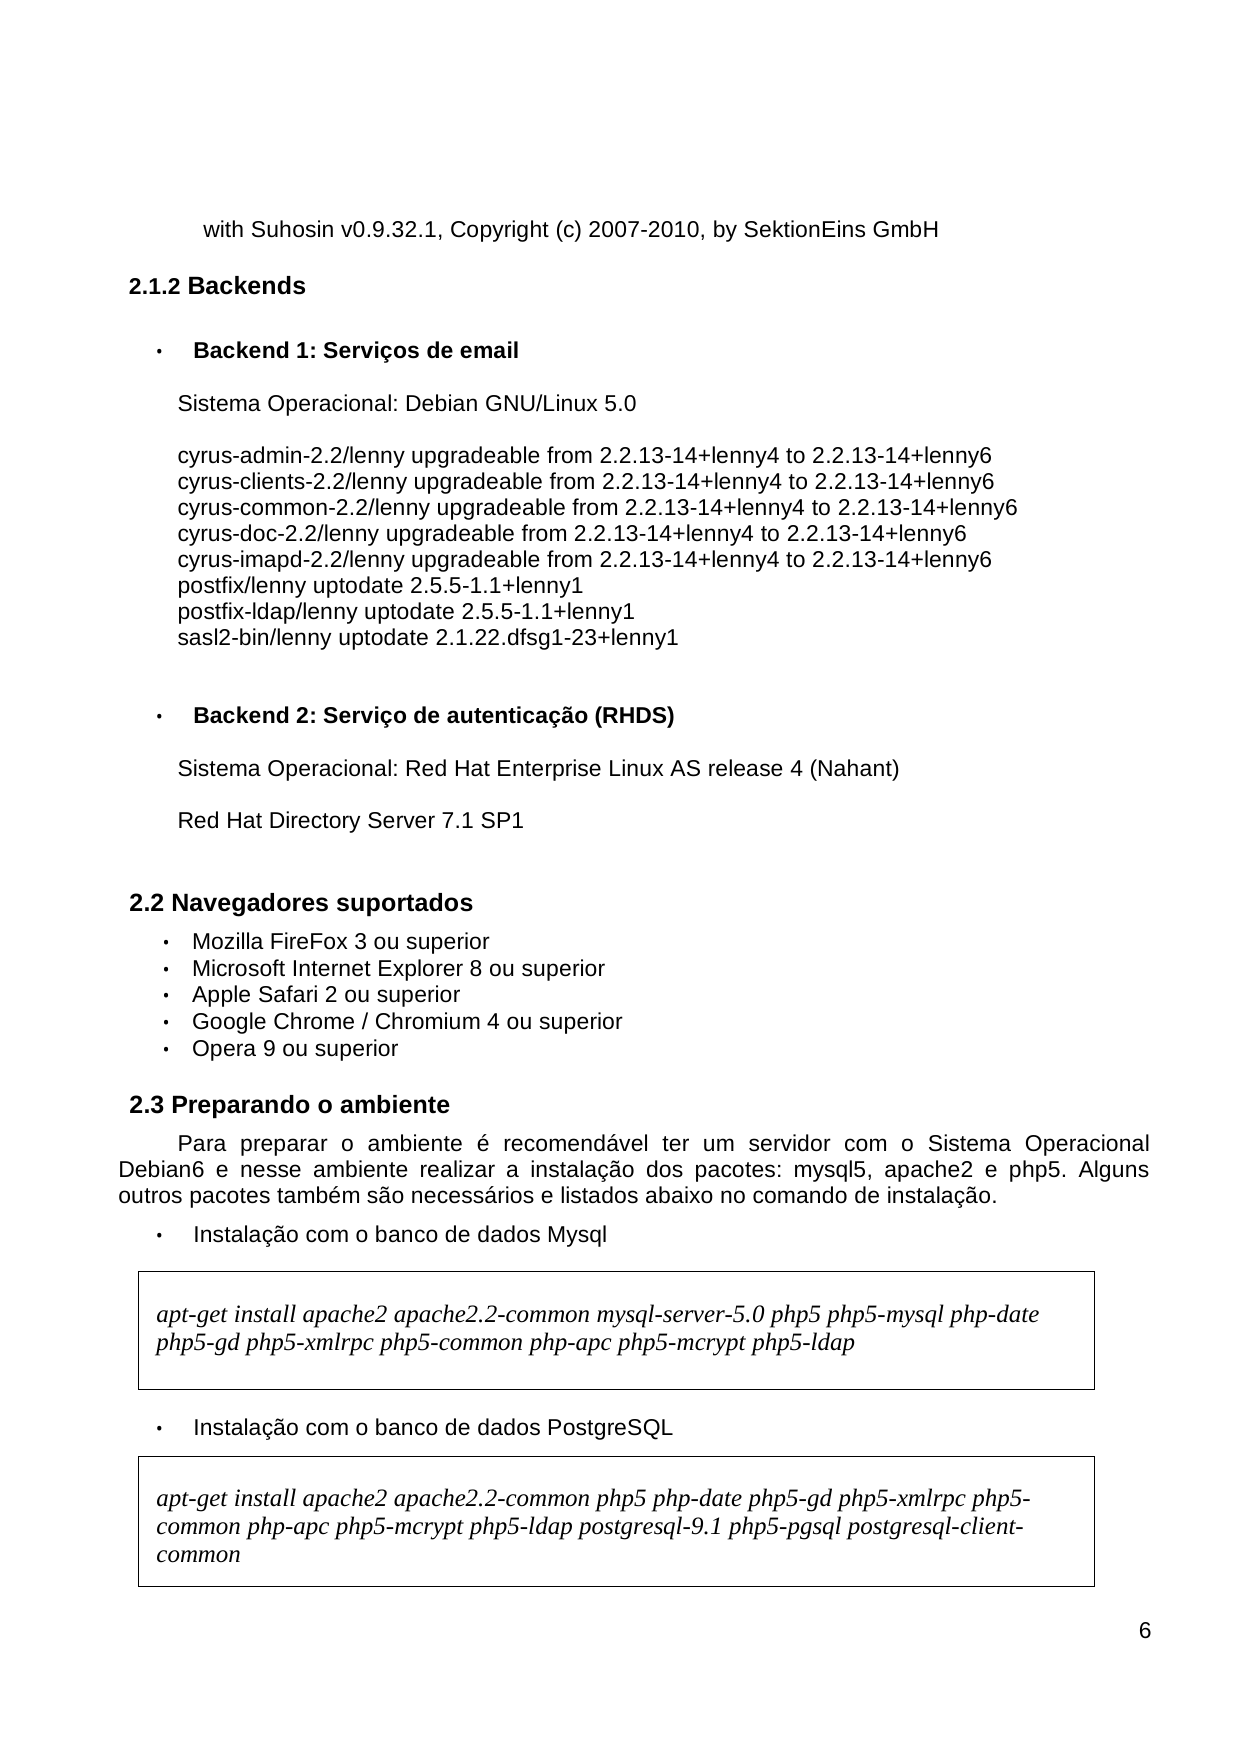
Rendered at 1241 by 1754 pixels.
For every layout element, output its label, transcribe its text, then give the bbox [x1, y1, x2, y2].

text with Suhosin v0.9.32.1, Copyright (c) 2007-2010, by SektionEins GmbH [118, 216, 1152, 242]
text cyrus-imapd-2.2/lenny upgradeable from 2.2.13-14+lenny4 to 2.2.13-14+lenny6 [118, 546, 1152, 572]
text cyrus-doc-2.2/lenny upgradeable from 2.2.13-14+lenny4 to 2.2.13-14+lenny6 [118, 520, 1152, 546]
list Microsoft Internet Explorer 8 ou superior [162, 955, 1152, 982]
text Red Hat Directory Server 7.1 SP1 [118, 807, 1152, 833]
text sasl2-bin/lenny uptodate 2.1.22.dfsg1-23+lenny1 [118, 624, 1152, 651]
list Backend 2: Serviço de autenticação (RHDS) [156, 703, 1152, 729]
text cyrus-admin-2.2/lenny upgradeable from 2.2.13-14+lenny4 to 2.2.13-14+lenny6 [118, 442, 1152, 468]
list Backend 1: Serviços de email [156, 338, 1152, 364]
list Mozilla FireFox 3 ou superior [162, 929, 1152, 955]
list Apple Safari 2 ou superior [162, 982, 1152, 1008]
subtitle Navegadores suportados [122, 889, 1152, 917]
subtitle Backends [122, 272, 1152, 300]
text Para preparar o ambiente é recomendável ter um servidor com o Sistema Operacional Debian6 e nesse ambiente realizar a instalação dos pacotes: mysql5, apache2 e php5. Alguns outros pacotes também são necessários e listados abaixo no comando de instalação. [118, 1131, 1152, 1209]
text Sistema Operacional: Red Hat Enterprise Linux AS release 4 (Nahant) [118, 755, 1152, 781]
text postfix-ldap/lenny uptodate 2.5.5-1.1+lenny1 [118, 598, 1152, 624]
text postfix/lenny uptodate 2.5.5-1.1+lenny1 [118, 572, 1152, 598]
text Sistema Operacional: Debian GNU/Linux 5.0 [118, 390, 1152, 416]
list Google Chrome / Chromium 4 ou superior [162, 1008, 1152, 1035]
list Opera 9 ou superior [162, 1035, 1152, 1062]
text cyrus-clients-2.2/lenny upgradeable from 2.2.13-14+lenny4 to 2.2.13-14+lenny6 [118, 468, 1152, 494]
text cyrus-common-2.2/lenny upgradeable from 2.2.13-14+lenny4 to 2.2.13-14+lenny6 [118, 494, 1152, 520]
list Instalação com o banco de dados PostgreSQL [156, 1415, 1152, 1441]
list Instalação com o banco de dados Mysql [156, 1221, 1152, 1248]
subtitle Preparando o ambiente [122, 1091, 1152, 1119]
